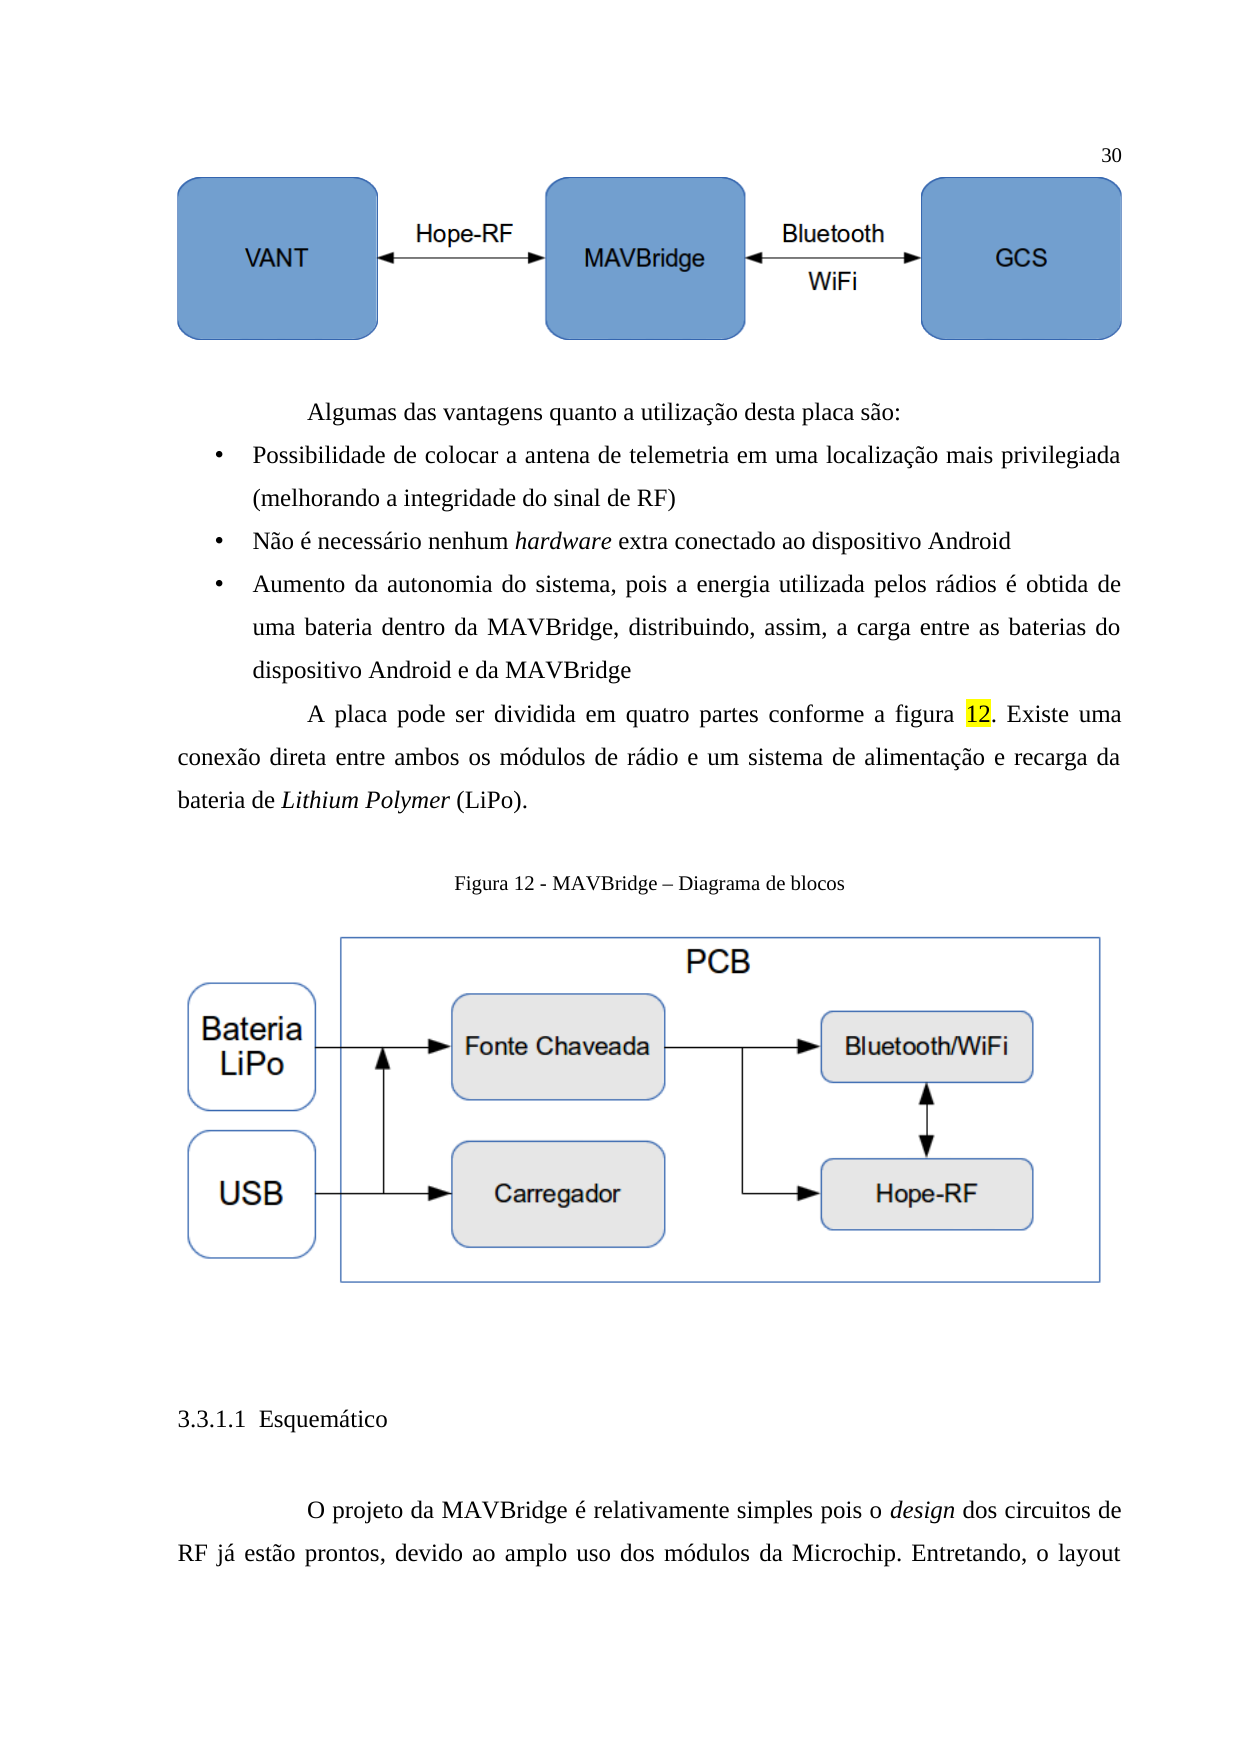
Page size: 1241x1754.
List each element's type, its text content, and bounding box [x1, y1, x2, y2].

list Aumento da autonomia do sistema, pois a energia utilizada pelos rádios é obtida de uma bateria dentro da MAVBridge, distribuindo, assim, a carga entre as baterias do dispositivo Android e da MAVBridge [215, 569, 1122, 684]
picture [177, 909, 1122, 1299]
list MAVBridge – Diagrama de blocos [177, 871, 1122, 895]
text O projeto da MAVBridge é relativamente simples pois o design dos circuitos de RF já estão prontos, devido ao amplo uso dos módulos da Microchip. Entretando, o layout [177, 1495, 1122, 1567]
picture [177, 177, 1122, 340]
list Possibilidade de colocar a antena de telemetria em uma localização mais privilegiada (melhorando a integridade do sinal de RF) [215, 440, 1122, 512]
list Não é necessário nenhum hardware extra conectado ao dispositivo Android [215, 526, 1122, 555]
text A placa pode ser dividida em quatro partes conforme a figura 12. Existe uma conexão direta entre ambos os módulos de rádio e um sistema de alimentação e recarga da bateria de Lithium Polymer (LiPo). [177, 699, 1122, 814]
text Algumas das vantagens quanto a utilização desta placa são: [177, 397, 1122, 426]
subtitle Esquemático [177, 1404, 1122, 1433]
